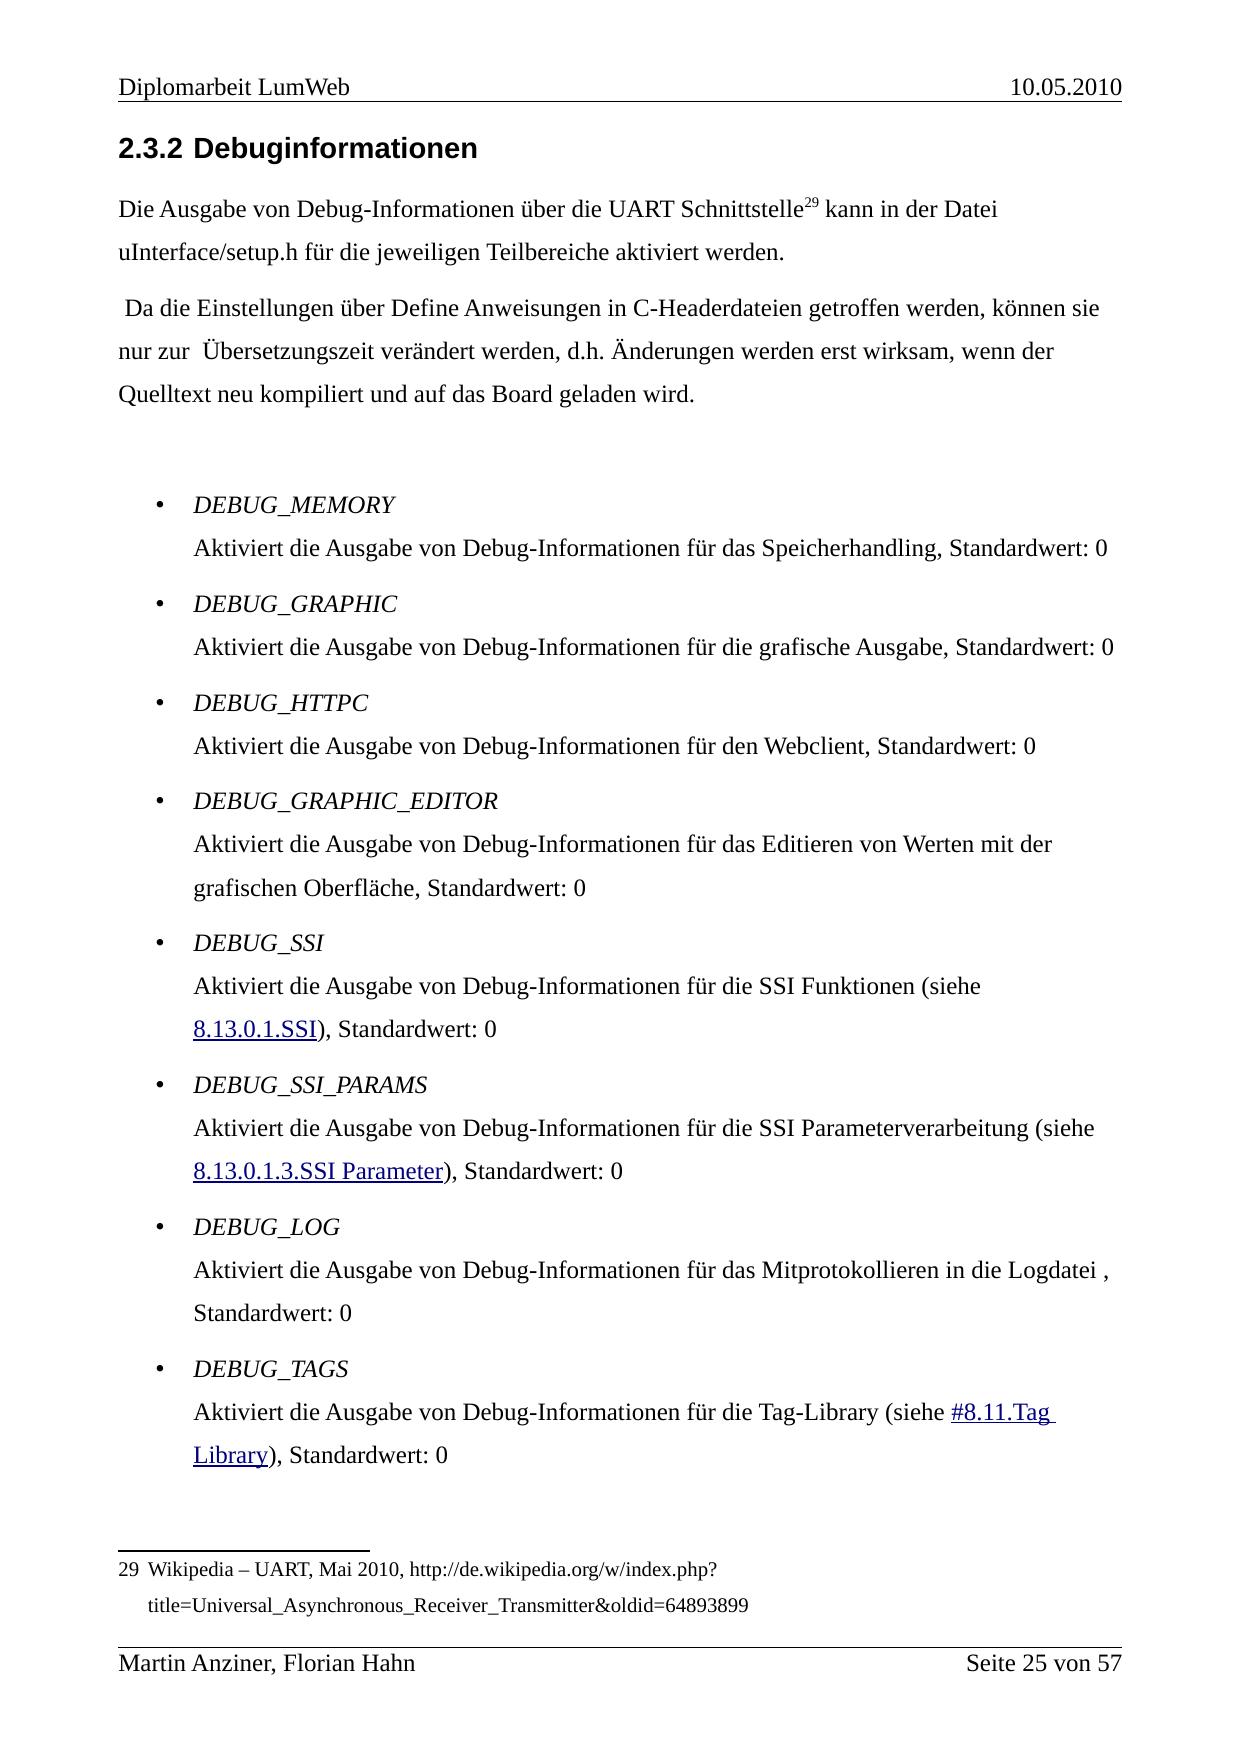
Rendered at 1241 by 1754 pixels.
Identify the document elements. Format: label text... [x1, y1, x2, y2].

text Wikipedia – UART, Mai 2010, http://de.wikipedia.org/w/index.php?title=Universal_Asynchronous_Receiver_Transmitter&oldid=64893899 [118, 1557, 1122, 1617]
text Da die Einstellungen über Define Anweisungen in C-Headerdateien getroffen werden, können sie nur zur Übersetzungszeit verändert werden, d.h. Änderungen werden erst wirksam, wenn der Quelltext neu kompiliert und auf das Board geladen wird. [118, 293, 1122, 408]
list DEBUG_HTTPC Aktiviert die Ausgabe von Debug-Informationen für den Webclient, Standardwert: 0 [156, 688, 1122, 759]
text Die Ausgabe von Debug-Informationen über die UART Schnittstelle kann in der Datei uInterface/setup.h für die jeweiligen Teilbereiche aktiviert werden. [118, 194, 1122, 266]
list DEBUG_SSI_PARAMS Aktiviert die Ausgabe von Debug-Informationen für die SSI Parameterverarbeitung (siehe 8.13.0.1.3.SSI Parameter), Standardwert: 0 [156, 1070, 1122, 1185]
list DEBUG_GRAPHIC_EDITOR Aktiviert die Ausgabe von Debug-Informationen für das Editieren von Werten mit der grafischen Oberfläche, Standardwert: 0 [156, 786, 1122, 901]
list DEBUG_SSI Aktiviert die Ausgabe von Debug-Informationen für die SSI Funktionen (siehe 8.13.0.1.SSI), Standardwert: 0 [156, 928, 1122, 1043]
subtitle Debuginformationen [118, 131, 1122, 165]
list DEBUG_MEMORY Aktiviert die Ausgabe von Debug-Informationen für das Speicherhandling, Standardwert: 0 [156, 490, 1122, 562]
list DEBUG_TAGS Aktiviert die Ausgabe von Debug-Informationen für die Tag-Library (siehe #8.11.Tag Library), Standardwert: 0 [156, 1354, 1122, 1512]
list DEBUG_GRAPHIC Aktiviert die Ausgabe von Debug-Informationen für die grafische Ausgabe, Standardwert: 0 [156, 589, 1122, 661]
list DEBUG_LOG Aktiviert die Ausgabe von Debug-Informationen für das Mitprotokollieren in die Logdatei , Standardwert: 0 [156, 1212, 1122, 1327]
